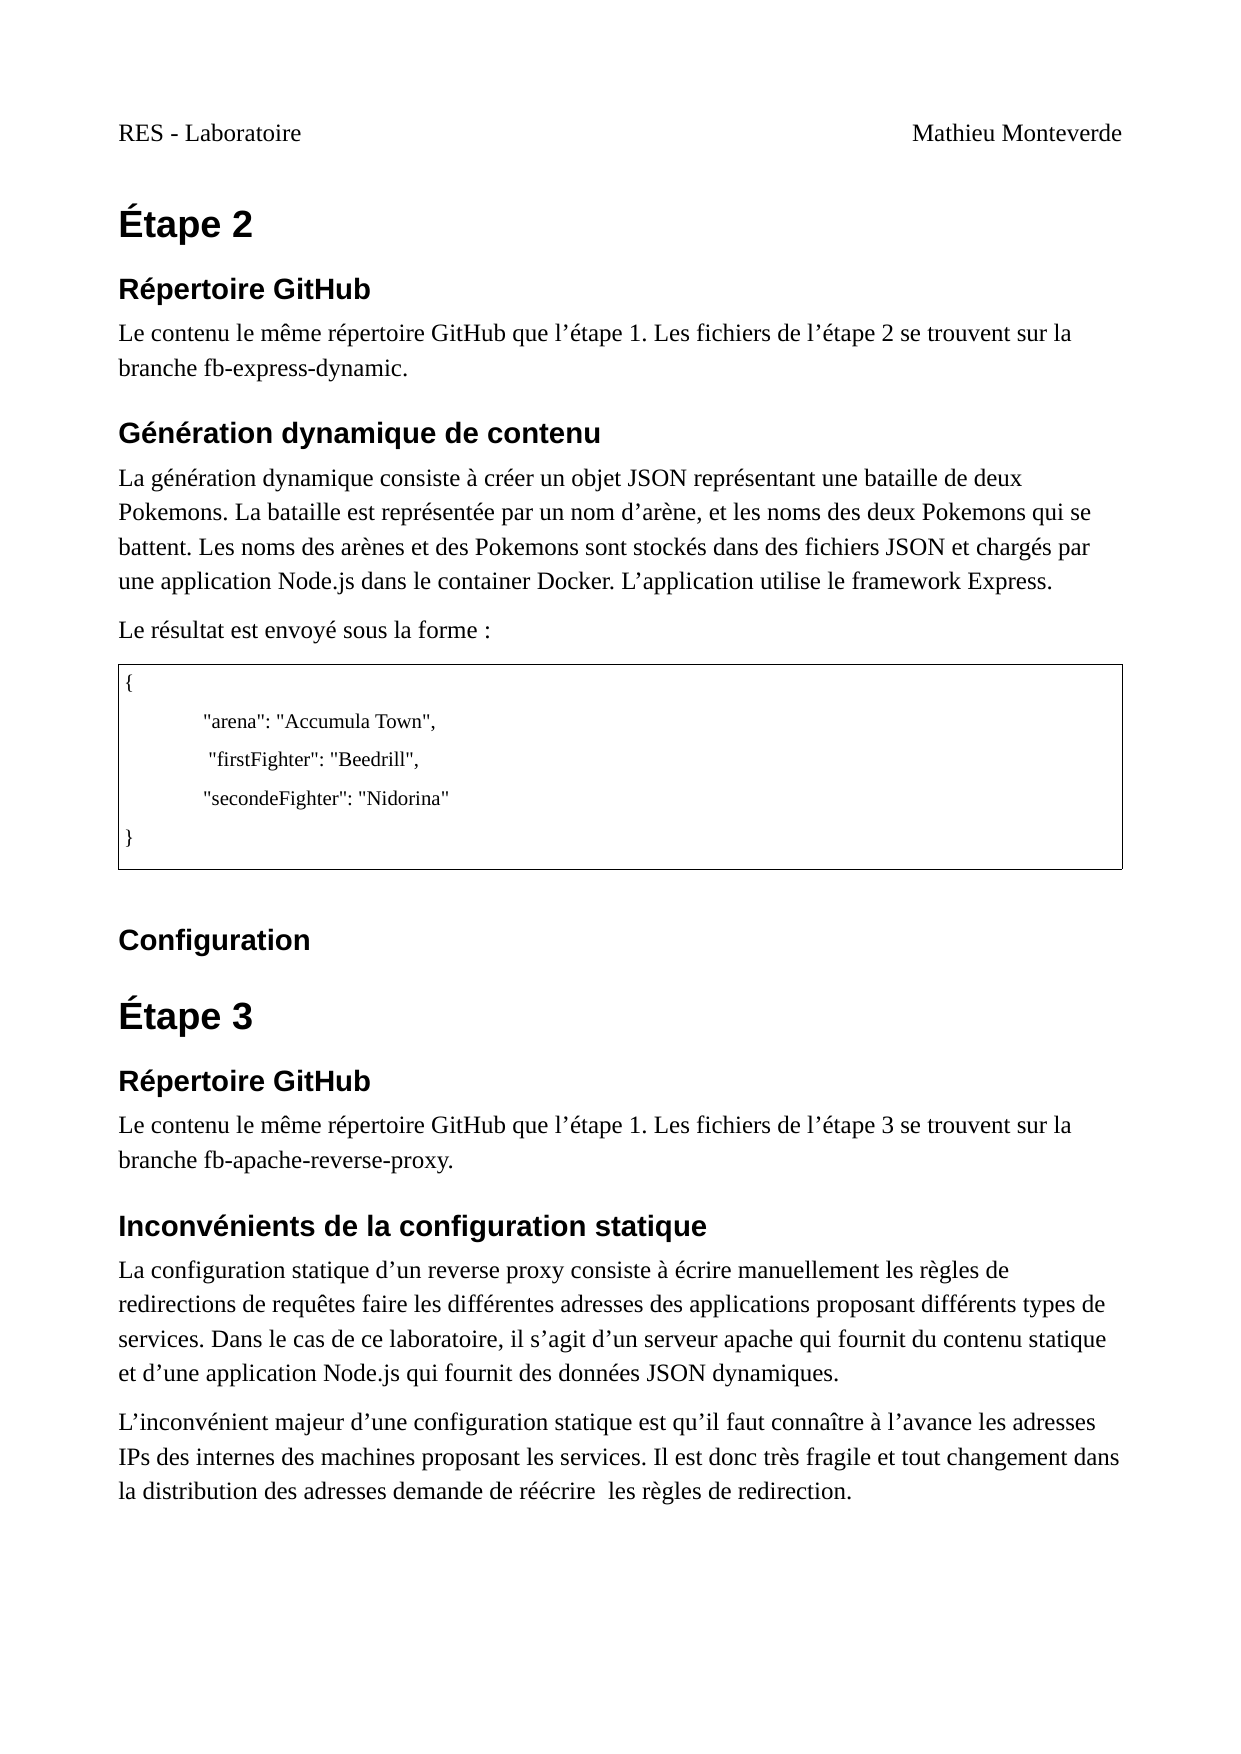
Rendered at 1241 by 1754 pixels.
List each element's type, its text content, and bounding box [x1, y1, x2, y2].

text Le contenu le même répertoire GitHub que l’étape 1. Les fichiers de l’étape 3 se trouvent sur la branche fb-apache-reverse-proxy. [118, 1111, 1122, 1174]
subtitle Étape 2 [118, 201, 1122, 245]
subtitle Répertoire GitHub [118, 1064, 1122, 1098]
text La génération dynamique consiste à créer un objet JSON représentant une bataille de deux Pokemons. La bataille est représentée par un nom d’arène, et les noms des deux Pokemons qui se battent. Les noms des arènes et des Pokemons sont stockés dans des fichiers JSON et chargés par une application Node.js dans le container Docker. L’application utilise le framework Express. [118, 463, 1122, 595]
subtitle Génération dynamique de contenu [118, 416, 1122, 450]
subtitle Étape 3 [118, 994, 1122, 1037]
text L’inconvénient majeur d’une configuration statique est qu’il faut connaître à l’avance les adresses IPs des internes des machines proposant les services. Il est donc très fragile et tout changement dans la distribution des adresses demande de réécrire les règles de redirection. [118, 1407, 1122, 1505]
subtitle Inconvénients de la configuration statique [118, 1209, 1122, 1242]
table_header { "arena": "Accumula Town", "firstFighter": "Beedrill", "secondeFighter": "Nidorina" } [119, 665, 1122, 869]
text Le résultat est envoyé sous la forme : [118, 615, 1122, 644]
text Le contenu le même répertoire GitHub que l’étape 1. Les fichiers de l’étape 2 se trouvent sur la branche fb-express-dynamic. [118, 318, 1122, 382]
text La configuration statique d’un reverse proxy consiste à écrire manuellement les règles de redirections de requêtes faire les différentes adresses des applications proposant différents types de services. Dans le cas de ce laboratoire, il s’agit d’un serveur apache qui fournit du contenu statique et d’une application Node.js qui fournit des données JSON dynamiques. [118, 1255, 1122, 1387]
subtitle Configuration [118, 922, 1122, 956]
subtitle Répertoire GitHub [118, 272, 1122, 306]
